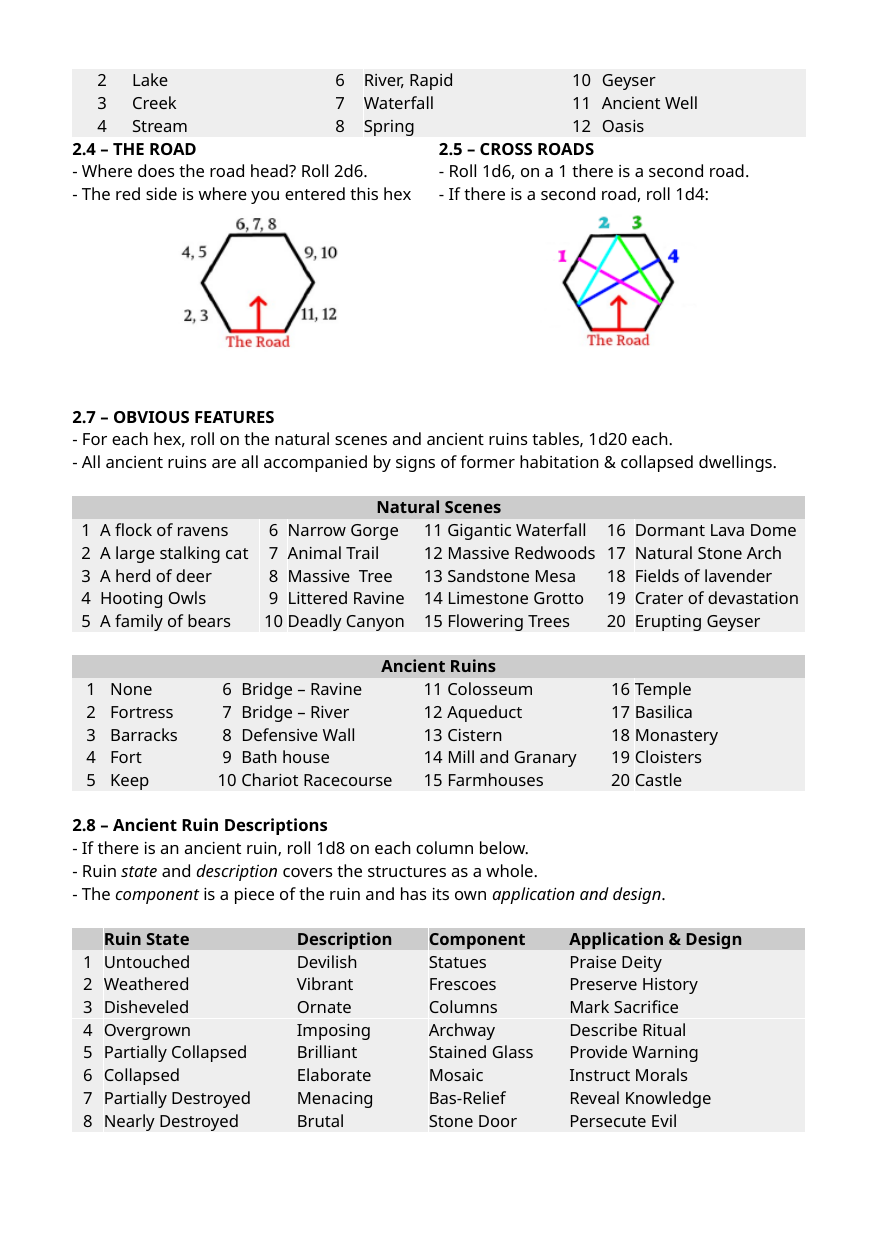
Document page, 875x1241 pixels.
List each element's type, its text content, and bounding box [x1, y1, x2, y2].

table_cell [439, 205, 806, 383]
table_cell Chariot Racecourse [241, 769, 419, 791]
table_cell Reveal Knowledge [569, 1087, 805, 1109]
table_cell 5 [72, 610, 100, 632]
table_cell Monastery [635, 723, 805, 746]
table_cell 20 [607, 610, 634, 632]
table_cell 11 [419, 678, 447, 701]
table_cell - The red side is where you entered this hex [72, 183, 439, 205]
table_cell 11 [419, 519, 447, 542]
table_header Application & Design [569, 928, 805, 950]
table_cell 7 [260, 542, 287, 564]
table_cell Creek [132, 92, 316, 114]
text - If there is an ancient ruin, roll 1d8 on each column below. [72, 837, 806, 859]
table_cell 3 [72, 723, 110, 746]
table_cell Flowering Trees [447, 610, 607, 632]
text 2.8 – Ancient Ruin Descriptions [72, 814, 806, 837]
table_cell 6 [316, 69, 363, 92]
text 2.7 – OBVIOUS FEATURES [72, 405, 806, 428]
table_cell Narrow Gorge [288, 519, 419, 542]
table_header Description [297, 928, 428, 950]
table_cell 1 [72, 519, 100, 542]
table_cell 8 [316, 114, 363, 137]
table_header Component [429, 928, 569, 950]
table_cell [72, 205, 439, 383]
table_cell Temple [635, 678, 805, 701]
table_cell Sandstone Mesa [447, 564, 607, 587]
table_cell Bath house [241, 746, 419, 769]
table_cell Mill and Granary [447, 746, 606, 769]
table_cell 6 [213, 678, 241, 701]
table_cell None [110, 678, 213, 701]
table_cell 10 [213, 769, 241, 791]
table_cell Describe Ritual [569, 1019, 805, 1041]
table_cell Fort [110, 746, 213, 769]
table_cell Menacing [297, 1087, 428, 1109]
table_cell 5 [72, 769, 110, 791]
table_cell Statues [429, 950, 569, 973]
table_cell Waterfall [364, 92, 561, 114]
table_cell Geyser [602, 69, 806, 92]
table_cell - Roll 1d6, on a 1 there is a second road. [439, 160, 806, 182]
picture [520, 211, 712, 358]
table_cell 3 [72, 92, 132, 114]
table_cell A flock of ravens [100, 519, 259, 542]
table_cell Animal Trail [288, 542, 419, 564]
table_cell 8 [260, 564, 287, 587]
table_cell Cloisters [635, 746, 805, 769]
table_cell - Where does the road head? Roll 2d6. [72, 160, 439, 182]
table_cell Massive Tree [288, 564, 419, 587]
table_cell 16 [607, 519, 634, 542]
table_cell 20 [606, 769, 634, 791]
table_cell Partially Destroyed [104, 1087, 297, 1109]
table_cell 2 [72, 69, 132, 92]
table_cell A herd of deer [100, 564, 259, 587]
text - All ancient ruins are all accompanied by signs of former habitation & collapsed dwellings. [72, 451, 806, 473]
table_cell 10 [260, 610, 287, 632]
table_cell 7 [72, 1087, 103, 1109]
table_cell Devilish [297, 950, 428, 973]
table_header Natural Scenes [72, 496, 805, 519]
table_cell 19 [607, 587, 634, 610]
table_cell Weathered [104, 973, 297, 996]
table_cell 16 [606, 678, 634, 701]
table_cell 9 [260, 587, 287, 610]
table_cell Partially Collapsed [104, 1041, 297, 1064]
table_cell Imposing [297, 1019, 428, 1041]
table_cell 13 [419, 564, 447, 587]
table_cell Ancient Well [602, 92, 806, 114]
table_cell Fortress [110, 701, 213, 723]
table_cell Bridge – Ravine [241, 678, 419, 701]
table_cell Basilica [635, 701, 805, 723]
table_cell Natural Stone Arch [635, 542, 805, 564]
table_header Ancient Ruins [72, 655, 805, 678]
table_cell Gigantic Waterfall [447, 519, 607, 542]
table_cell Praise Deity [569, 950, 805, 973]
text - The component is a piece of the ruin and has its own application and design. [72, 882, 806, 905]
table_cell Lake [132, 69, 316, 92]
table_cell Disheveled [104, 996, 297, 1018]
table_cell A large stalking cat [100, 542, 259, 564]
table_cell 13 [419, 723, 447, 746]
table_cell 9 [213, 746, 241, 769]
table_cell 7 [316, 92, 363, 114]
table_cell Stained Glass [429, 1041, 569, 1064]
table_cell Overgrown [104, 1019, 297, 1041]
table_cell Colosseum [447, 678, 606, 701]
table_cell Defensive Wall [241, 723, 419, 746]
table_cell 4 [72, 1019, 103, 1041]
table_header 2.5 – CROSS ROADS [439, 137, 806, 160]
table_cell Stream [132, 114, 316, 137]
table_cell 6 [260, 519, 287, 542]
table_cell Nearly Destroyed [104, 1109, 297, 1132]
table_cell Aqueduct [447, 701, 606, 723]
table_cell A family of bears [100, 610, 259, 632]
table_cell 6 [72, 1064, 103, 1087]
table_cell Bridge – River [241, 701, 419, 723]
table_cell 10 [561, 69, 602, 92]
table_cell 14 [419, 746, 447, 769]
table_cell Oasis [602, 114, 806, 137]
table_cell Brilliant [297, 1041, 428, 1064]
table_cell Ornate [297, 996, 428, 1018]
table_cell Columns [429, 996, 569, 1018]
table_header [72, 928, 103, 950]
table_cell Mark Sacrifice [569, 996, 805, 1018]
table_cell Collapsed [104, 1064, 297, 1087]
table_cell 12 [561, 114, 602, 137]
table_cell Archway [429, 1019, 569, 1041]
table_cell Massive Redwoods [447, 542, 607, 564]
table_cell Spring [364, 114, 561, 137]
table_cell Bas-Relief [429, 1087, 569, 1109]
table_cell Fields of lavender [635, 564, 805, 587]
table_cell 2 [72, 542, 100, 564]
table_cell Castle [635, 769, 805, 791]
table_cell 4 [72, 114, 132, 137]
text - For each hex, roll on the natural scenes and ancient ruins tables, 1d20 each. [72, 428, 806, 451]
table_cell Deadly Canyon [288, 610, 419, 632]
table_cell Limestone Grotto [447, 587, 607, 610]
table_cell Provide Warning [569, 1041, 805, 1064]
table_cell Persecute Evil [569, 1109, 805, 1132]
table_cell 17 [606, 701, 634, 723]
table_cell Hooting Owls [100, 587, 259, 610]
table_cell Instruct Morals [569, 1064, 805, 1087]
table_cell 18 [606, 723, 634, 746]
table_cell 3 [72, 564, 100, 587]
table_cell 3 [72, 996, 103, 1018]
table_cell Vibrant [297, 973, 428, 996]
table_cell 2 [72, 973, 103, 996]
table_cell Elaborate [297, 1064, 428, 1087]
table_cell 11 [561, 92, 602, 114]
picture [157, 210, 354, 360]
table_cell - If there is a second road, roll 1d4: [439, 183, 806, 205]
table_cell Barracks [110, 723, 213, 746]
table_cell Farmhouses [447, 769, 606, 791]
table_cell 18 [607, 564, 634, 587]
table_cell 4 [72, 746, 110, 769]
table_cell 1 [72, 950, 103, 973]
text - Ruin state and description covers the structures as a whole. [72, 859, 806, 882]
table_cell 1 [72, 678, 110, 701]
table_cell 2 [72, 701, 110, 723]
table_cell 15 [419, 769, 447, 791]
table_cell River, Rapid [364, 69, 561, 92]
table_cell Stone Door [429, 1109, 569, 1132]
table_cell 5 [72, 1041, 103, 1064]
table_cell 12 [419, 542, 447, 564]
table_cell 19 [606, 746, 634, 769]
table_cell Frescoes [429, 973, 569, 996]
table_cell 8 [72, 1109, 103, 1132]
table_cell 12 [419, 701, 447, 723]
table_cell Crater of devastation [635, 587, 805, 610]
table_cell Brutal [297, 1109, 428, 1132]
table_header 2.4 – THE ROAD [72, 137, 439, 160]
table_cell 17 [607, 542, 634, 564]
table_cell 4 [72, 587, 100, 610]
table_cell Untouched [104, 950, 297, 973]
table_cell Cistern [447, 723, 606, 746]
table_cell 14 [419, 587, 447, 610]
table_header Ruin State [104, 928, 297, 950]
table_cell Mosaic [429, 1064, 569, 1087]
table_cell Keep [110, 769, 213, 791]
table_cell Preserve History [569, 973, 805, 996]
table_cell Dormant Lava Dome [635, 519, 805, 542]
table_cell 8 [213, 723, 241, 746]
table_cell 7 [213, 701, 241, 723]
table_cell Littered Ravine [288, 587, 419, 610]
table_cell Erupting Geyser [635, 610, 805, 632]
table_cell 15 [419, 610, 447, 632]
